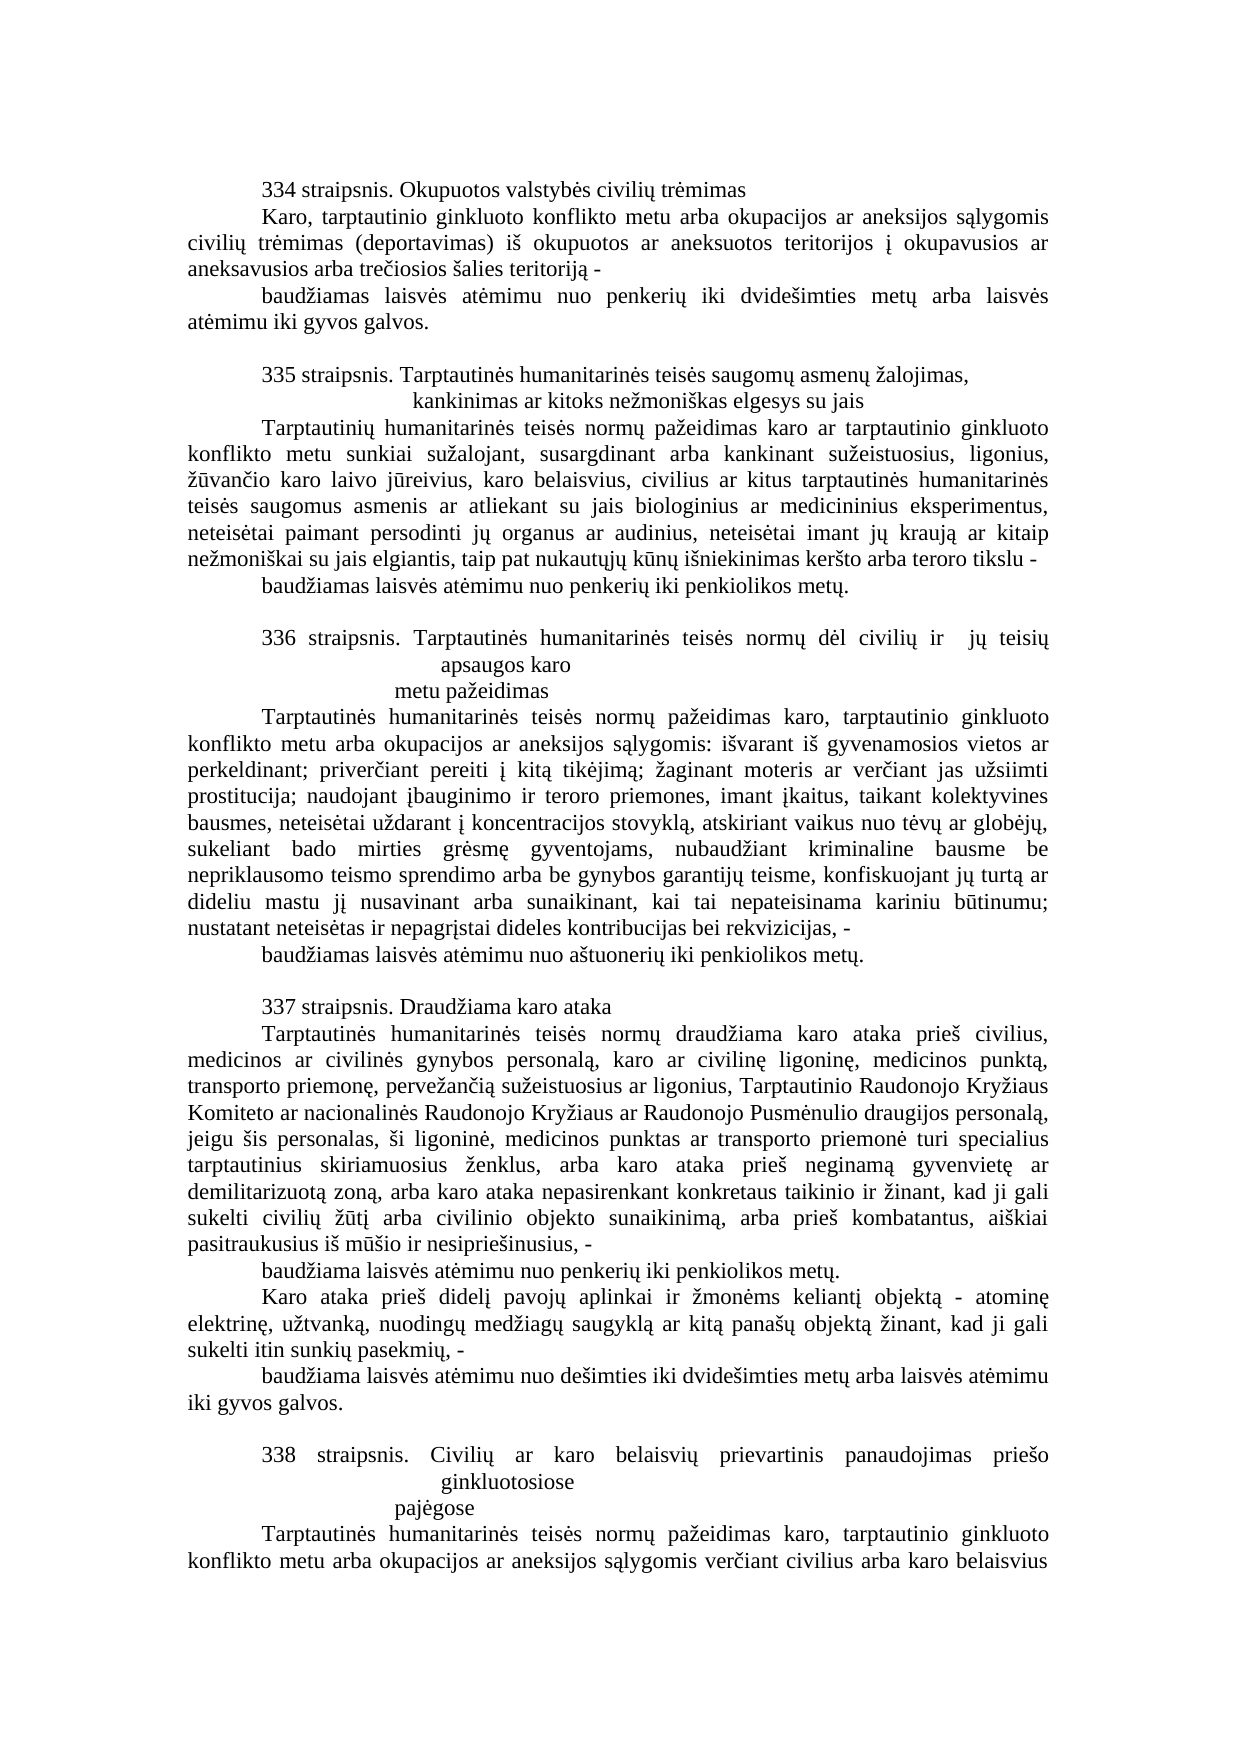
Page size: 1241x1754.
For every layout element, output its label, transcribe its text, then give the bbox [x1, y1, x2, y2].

text pajėgose [394, 1494, 1050, 1520]
text 336 straipsnis. Tarptautinės humanitarinės teisės normų dėl civilių ir jų teisių apsaugos karo [261, 624, 1050, 677]
text Karo, tarptautinio ginkluoto konflikto metu arba okupacijos ar aneksijos sąlygomis civilių trėmimas (deportavimas) iš okupuotos ar aneksuotos teritorijos į okupavusios ar aneksavusios arba trečiosios šalies teritoriją - [187, 203, 1050, 282]
text Tarptautinės humanitarinės teisės normų draudžiama karo ataka prieš civilius, medicinos ar civilinės gynybos personalą, karo ar civilinę ligoninę, medicinos punktą, transporto priemonę, pervežančią sužeistuosius ar ligonius, Tarptautinio Raudonojo Kryžiaus Komiteto ar nacionalinės Raudonojo Kryžiaus ar Raudonojo Pusmėnulio draugijos personalą, jeigu šis personalas, ši ligoninė, medicinos punktas ar transporto priemonė turi specialius tarptautinius skiriamuosius ženklus, arba karo ataka prieš neginamą gyvenvietę ar demilitarizuotą zoną, arba karo ataka nepasirenkant konkretaus taikinio ir žinant, kad ji gali sukelti civilių žūtį arba civilinio objekto sunaikinimą, arba prieš kombatantus, aiškiai pasitraukusius iš mūšio ir nesipriešinusius, - [187, 1020, 1050, 1257]
text baudžiamas laisvės atėmimu nuo aštuonerių iki penkiolikos metų. [187, 941, 1050, 967]
text kankinimas ar kitoks nežmoniškas elgesys su jais [412, 387, 1050, 413]
text 337 straipsnis. Draudžiama karo ataka [187, 993, 1050, 1020]
text Tarptautinės humanitarinės teisės normų pažeidimas karo, tarptautinio ginkluoto konflikto metu arba okupacijos ar aneksijos sąlygomis: išvarant iš gyvenamosios vietos ar perkeldinant; priverčiant pereiti į kitą tikėjimą; žaginant moteris ar verčiant jas užsiimti prostitucija; naudojant įbauginimo ir teroro priemones, imant įkaitus, taikant kolektyvines bausmes, neteisėtai uždarant į koncentracijos stovyklą, atskiriant vaikus nuo tėvų ar globėjų, sukeliant bado mirties grėsmę gyventojams, nubaudžiant kriminaline bausme be nepriklausomo teismo sprendimo arba be gynybos garantijų teisme, konfiskuojant jų turtą ar dideliu mastu jį nusavinant arba sunaikinant, kai tai nepateisinama kariniu būtinumu; nustatant neteisėtas ir nepagrįstai dideles kontribucijas bei rekvizicijas, - [187, 703, 1050, 941]
text baudžiamas laisvės atėmimu nuo penkerių iki penkiolikos metų. [187, 572, 1050, 598]
text baudžiama laisvės atėmimu nuo dešimties iki dvidešimties metų arba laisvės atėmimu iki gyvos galvos. [187, 1362, 1050, 1415]
text Karo ataka prieš didelį pavojų aplinkai ir žmonėms keliantį objektą - atominę elektrinę, užtvanką, nuodingų medžiagų saugyklą ar kitą panašų objektą žinant, kad ji gali sukelti itin sunkių pasekmių, - [187, 1283, 1050, 1362]
text 334 straipsnis. Okupuotos valstybės civilių trėmimas [187, 176, 1050, 203]
text metu pažeidimas [394, 677, 1050, 703]
text baudžiama laisvės atėmimu nuo penkerių iki penkiolikos metų. [187, 1257, 1050, 1283]
text 338 straipsnis. Civilių ar karo belaisvių prievartinis panaudojimas priešo ginkluotosiose [261, 1441, 1050, 1494]
text baudžiamas laisvės atėmimu nuo penkerių iki dvidešimties metų arba laisvės atėmimu iki gyvos galvos. [187, 282, 1050, 334]
text Tarptautinės humanitarinės teisės normų pažeidimas karo, tarptautinio ginkluoto konflikto metu arba okupacijos ar aneksijos sąlygomis verčiant civilius arba karo belaisvius [187, 1520, 1050, 1573]
text 335 straipsnis. Tarptautinės humanitarinės teisės saugomų asmenų žalojimas, [261, 361, 1050, 387]
text Tarptautinių humanitarinės teisės normų pažeidimas karo ar tarptautinio ginkluoto konflikto metu sunkiai sužalojant, susargdinant arba kankinant sužeistuosius, ligonius, žūvančio karo laivo jūreivius, karo belaisvius, civilius ar kitus tarptautinės humanitarinės teisės saugomus asmenis ar atliekant su jais biologinius ar medicininius eksperimentus, neteisėtai paimant persodinti jų organus ar audinius, neteisėtai imant jų kraują ar kitaip nežmoniškai su jais elgiantis, taip pat nukautųjų kūnų išniekinimas keršto arba teroro tikslu - [187, 413, 1050, 572]
